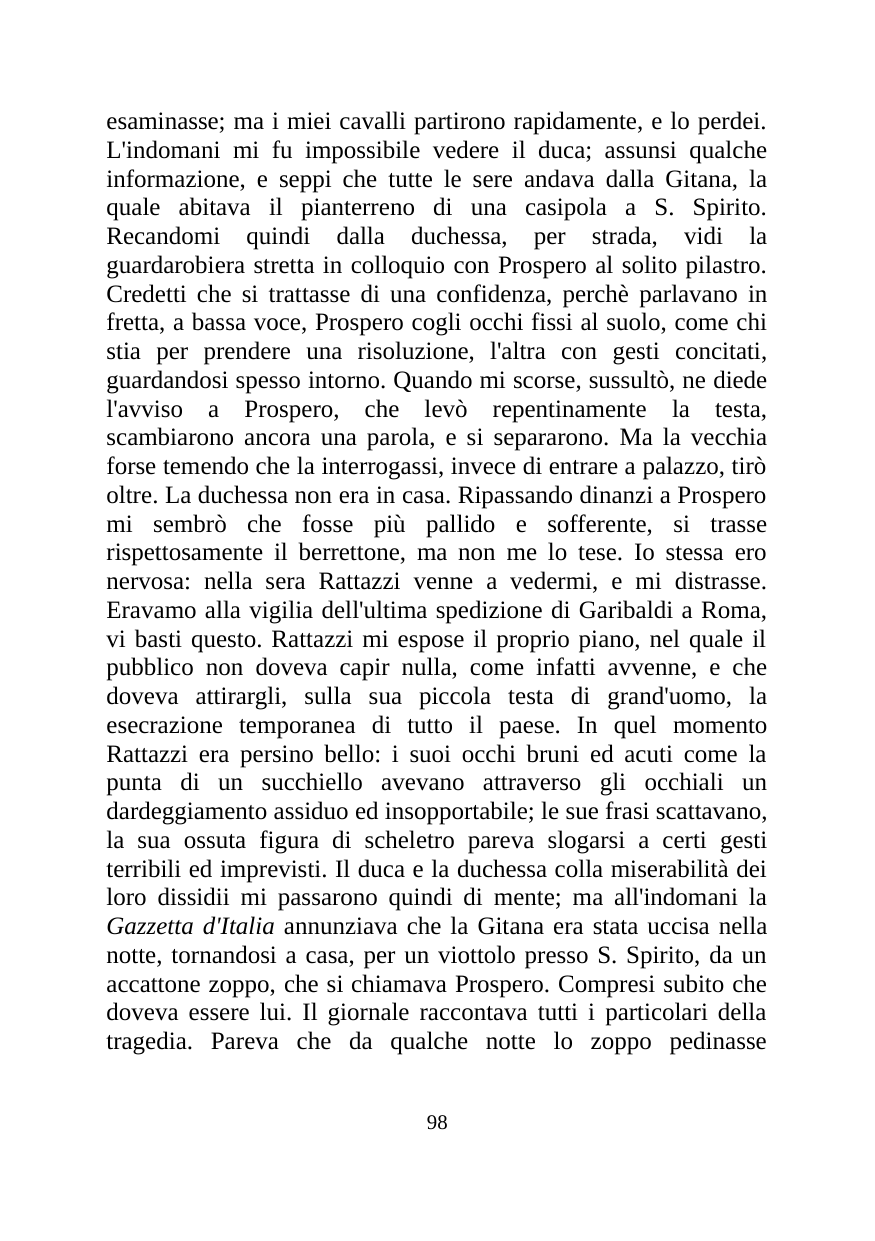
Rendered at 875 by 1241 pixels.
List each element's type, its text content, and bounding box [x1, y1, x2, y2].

text esaminasse; ma i miei cavalli partirono rapidamente, e lo perdei. L'indomani mi fu impossibile vedere il duca; assunsi qualche informazione, e seppi che tutte le sere andava dalla Gitana, la quale abitava il pianterreno di una casipola a S. Spirito. Recandomi quindi dalla duchessa, per strada, vidi la guardarobiera stretta in colloquio con Prospero al solito pilastro. Credetti che si trattasse di una confidenza, perchè parlavano in fretta, a bassa voce, Prospero cogli occhi fissi al suolo, come chi stia per prendere una risoluzione, l'altra con gesti concitati, guardandosi spesso intorno. Quando mi scorse, sussultò, ne diede l'avviso a Prospero, che levò repentinamente la testa, scambiarono ancora una parola, e si separarono. Ma la vecchia forse temendo che la interrogassi, invece di entrare a palazzo, tirò oltre. La duchessa non era in casa. Ripassando dinanzi a Prospero mi sembrò che fosse più pallido e sofferente, si trasse rispettosamente il berrettone, ma non me lo tese. Io stessa ero nervosa: nella sera Rattazzi venne a vedermi, e mi distrasse. Eravamo alla vigilia dell'ultima spedizione di Garibaldi a Roma, vi basti questo. Rattazzi mi espose il proprio piano, nel quale il pubblico non doveva capir nulla, come infatti avvenne, e che doveva attirargli, sulla sua piccola testa di grand'uomo, la esecrazione temporanea di tutto il paese. In quel momento Rattazzi era persino bello: i suoi occhi bruni ed acuti come la punta di un succhiello avevano attraverso gli occhiali un dardeggiamento assiduo ed insopportabile; le sue frasi scattavano, la sua ossuta figura di scheletro pareva slogarsi a certi gesti terribili ed imprevisti. Il duca e la duchessa colla miserabilità dei loro dissidii mi passarono quindi di mente; ma all'indomani la Gazzetta d'Italia annunziava che la Gitana era stata uccisa nella notte, tornandosi a casa, per un viottolo presso S. Spirito, da un accattone zoppo, che si chiamava Prospero. Compresi subito che doveva essere lui. Il giornale raccontava tutti i particolari della tragedia. Pareva che da qualche notte lo zoppo pedinasse [106, 106, 768, 1055]
